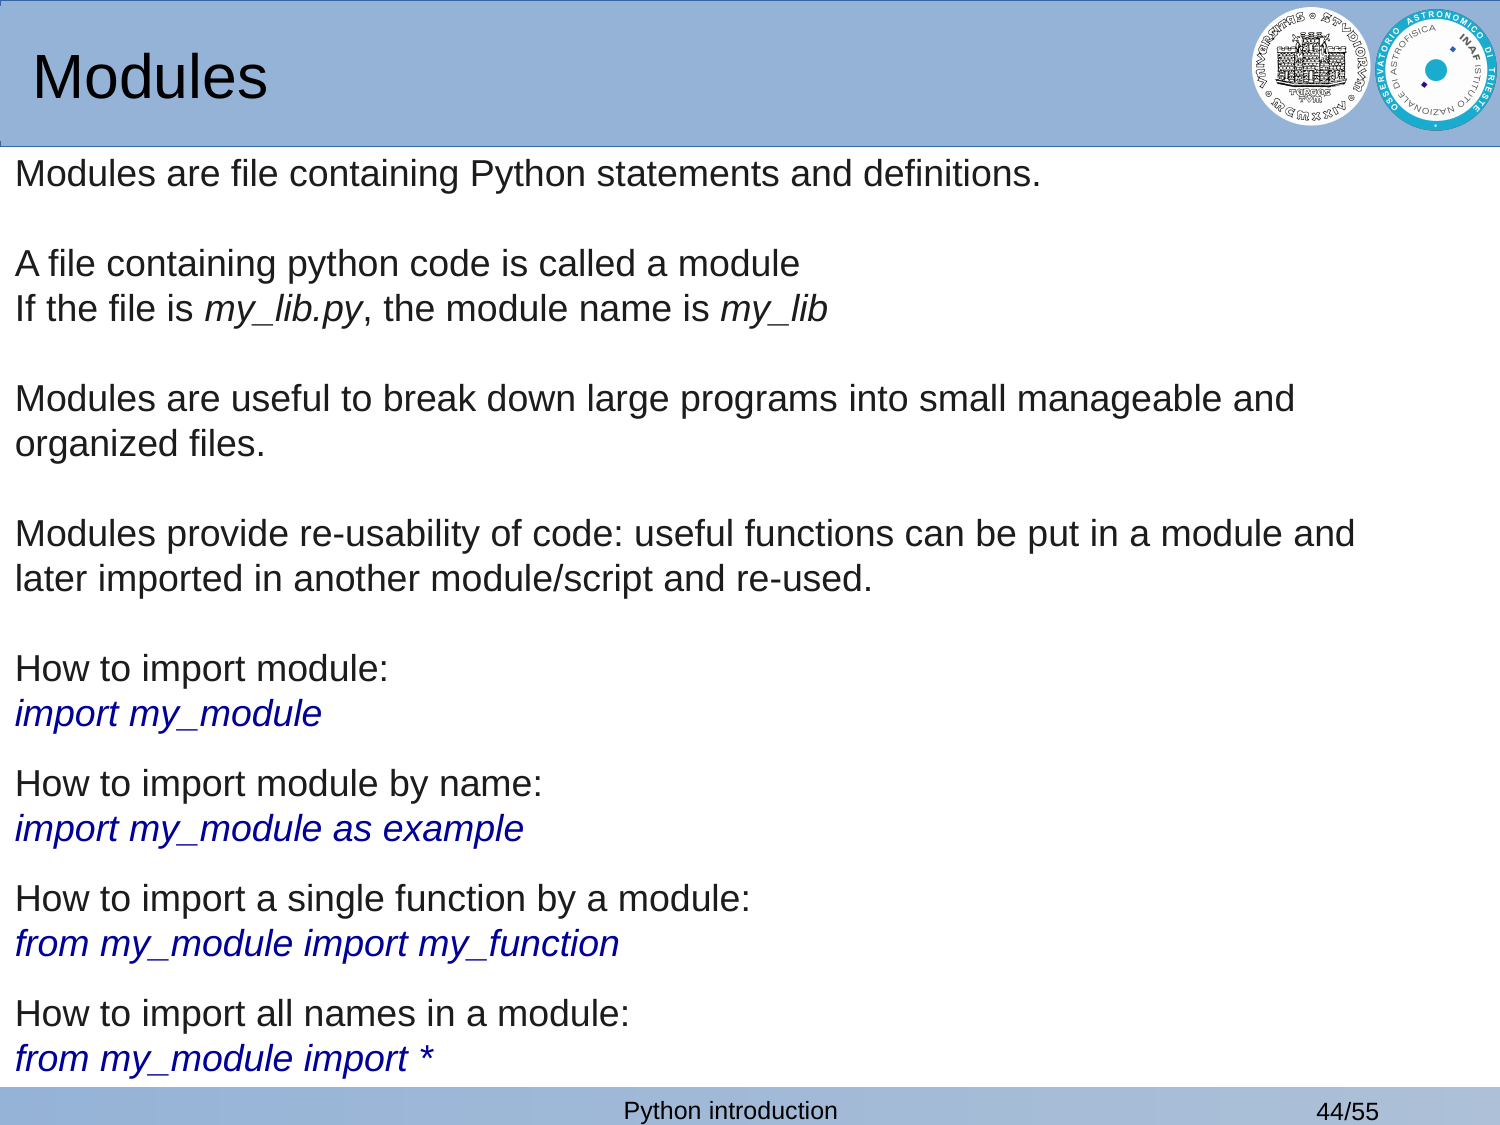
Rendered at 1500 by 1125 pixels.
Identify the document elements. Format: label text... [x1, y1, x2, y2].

text_box Modules [0, 5, 1243, 141]
list Modules are file containing Python statements and definitions. A file containing python code is called a module If the file is my_lib.py, the module name is my_lib Modules are useful to break down large programs into small manageable and organized files. Modules provide re-usability of code: useful functions can be put in a module and later imported in another module/script and re-used. How to import module: import my_module How to import module by name: import my_module as example How to import a single function by a module: from my_module import my_function How to import all names in a module: from my_module import * [0, 140, 1446, 1093]
picture [1252, 0, 1500, 156]
